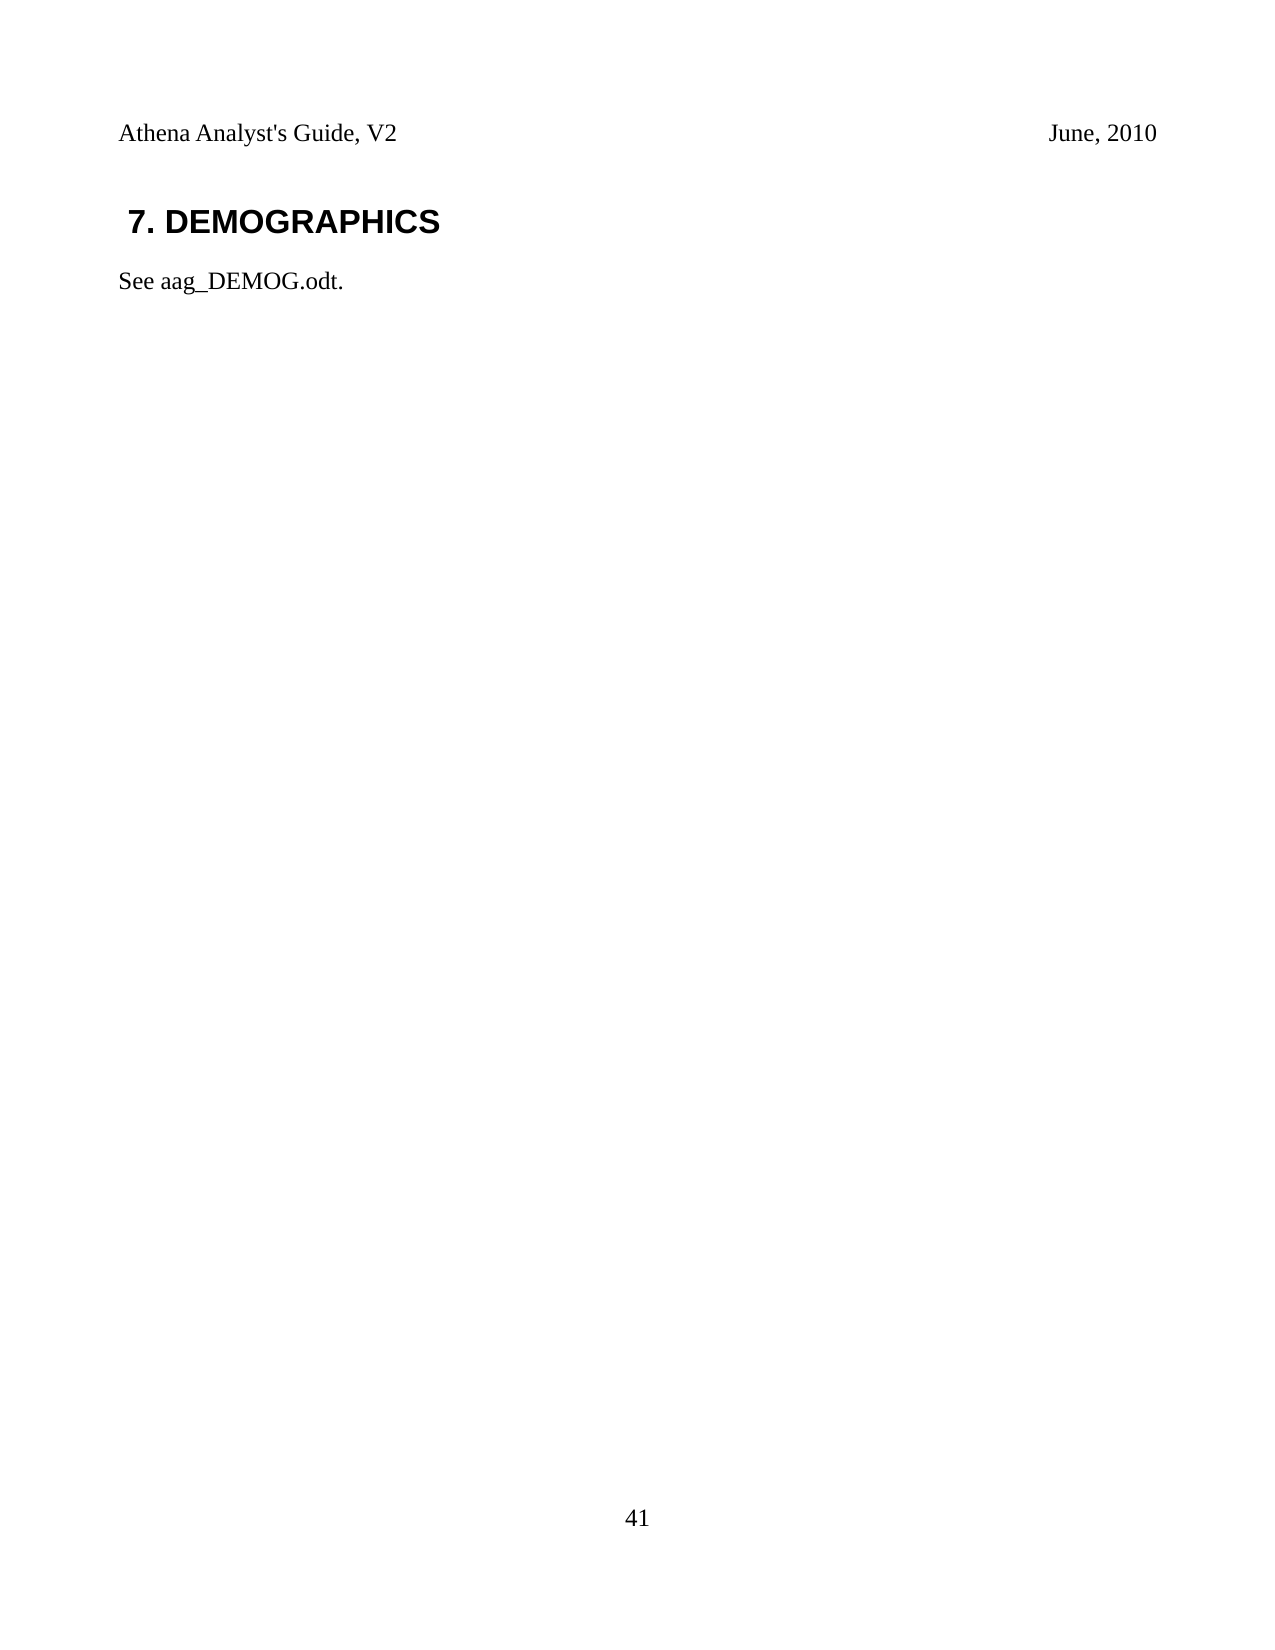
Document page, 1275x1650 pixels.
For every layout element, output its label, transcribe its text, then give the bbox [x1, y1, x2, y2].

subtitle Demographics [118, 202, 1157, 240]
text See aag_DEMOG.odt. [118, 266, 1157, 294]
